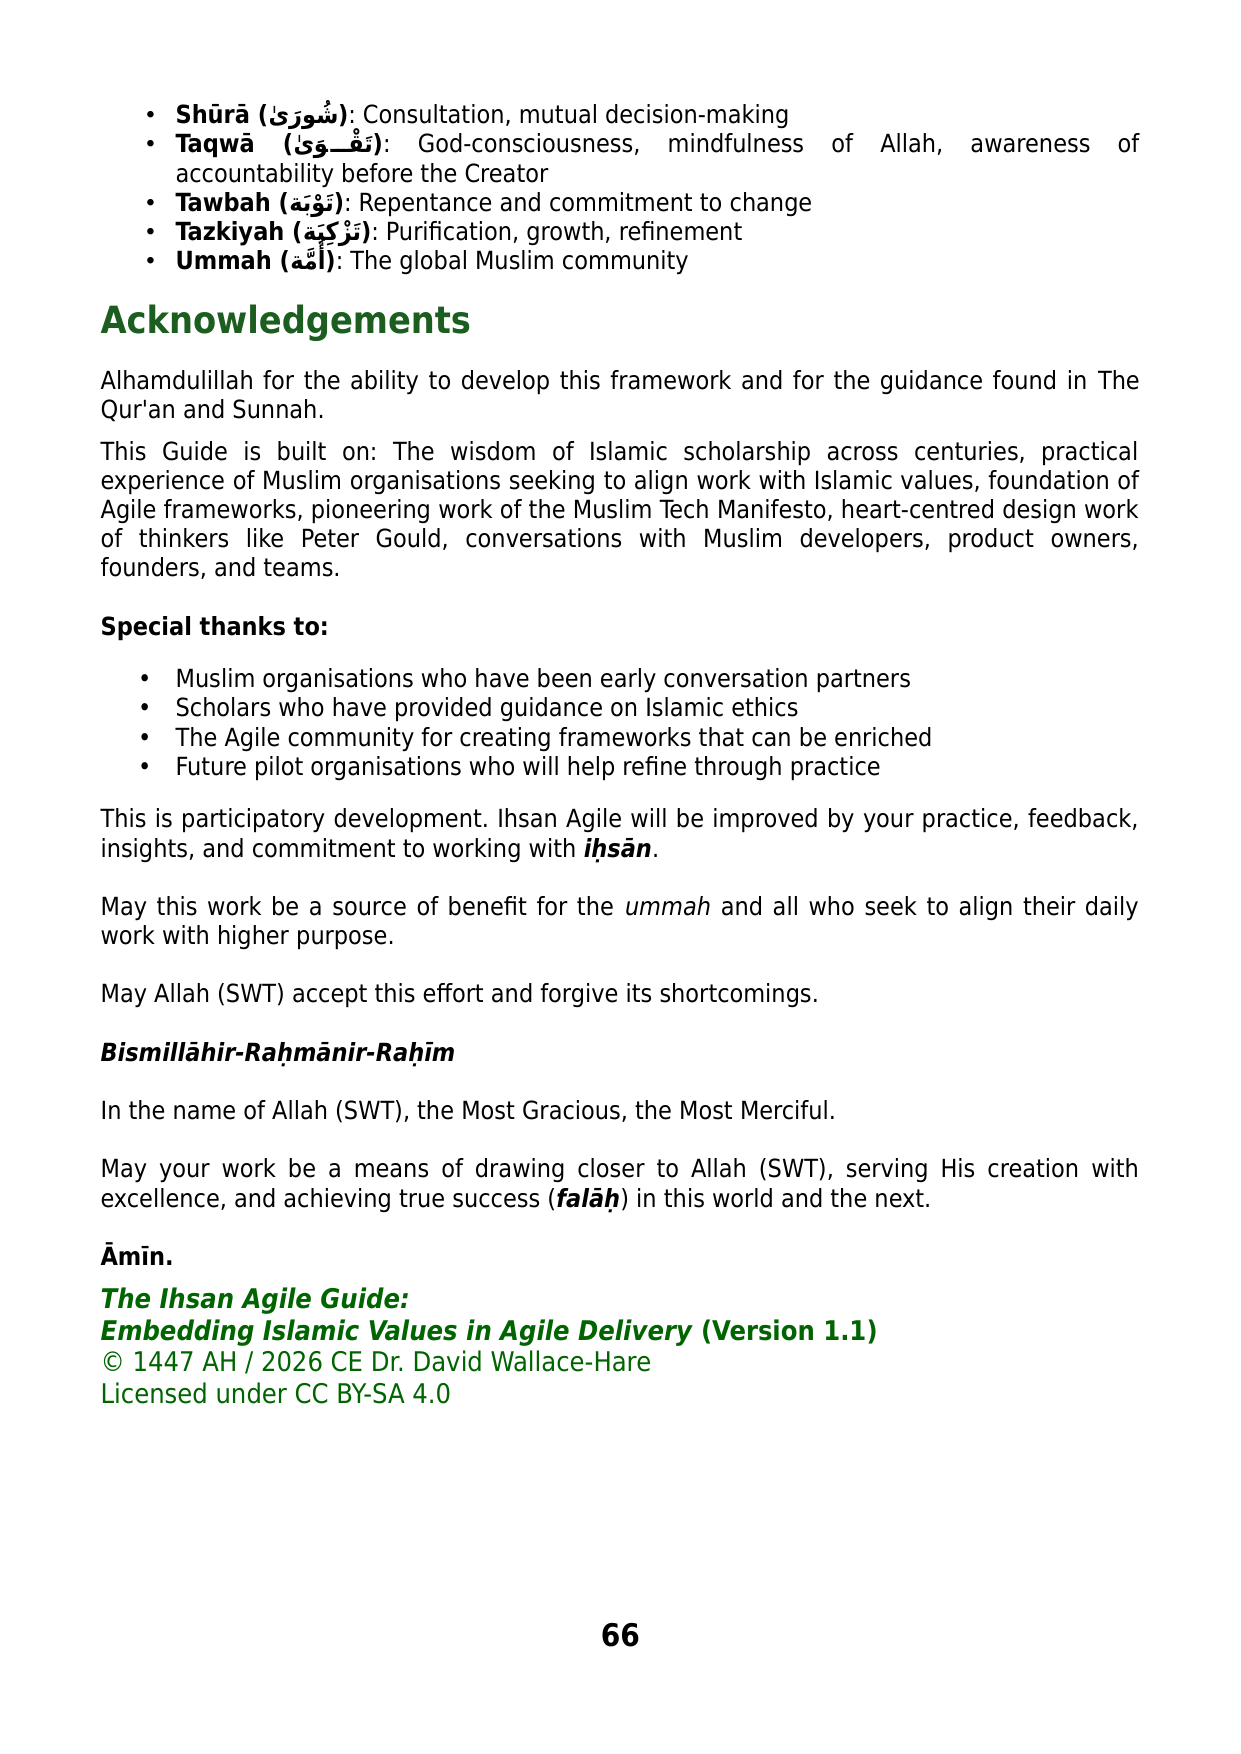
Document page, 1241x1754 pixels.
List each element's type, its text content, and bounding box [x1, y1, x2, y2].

text May your work be a means of drawing closer to Allah (SWT), serving His creation with excellence, and achieving true success (falāḥ) in this world and the next. [100, 1154, 1140, 1213]
text © 1447 AH / 2026 CE Dr. David Wallace-Hare [100, 1347, 1140, 1378]
list Tawbah (تَوْبَة): Repentance and commitment to change [146, 188, 1140, 217]
text This is participatory development. Ihsan Agile will be improved by your practice, feedback, insights, and commitment to working with iḥsān. [100, 804, 1140, 863]
list Tazkiyah (تَزْكِيَة): Purification, growth, refinement [146, 217, 1140, 246]
list Scholars who have provided guidance on Islamic ethics [138, 693, 1140, 723]
list Muslim organisations who have been early conversation partners [138, 664, 1140, 693]
text Licensed under CC BY-SA 4.0 [100, 1378, 1140, 1410]
list Taqwā (تَقْوَىٰ): God-consciousness, mindfulness of Allah, awareness of accountability before the Creator [146, 129, 1140, 188]
list Shūrā (شُورَىٰ): Consultation, mutual decision-making [146, 100, 1140, 129]
text Bismillāhir-Raḥmānir-Raḥīm [100, 1038, 1140, 1067]
list Future pilot organisations who will help refine through practice [138, 752, 1140, 781]
text In the name of Allah (SWT), the Most Gracious, the Most Merciful. [100, 1096, 1140, 1125]
text May this work be a source of benefit for the ummah and all who seek to align their daily work with higher purpose. [100, 892, 1140, 950]
text The Ihsan Agile Guide: [100, 1283, 1140, 1315]
text This Guide is built on: The wisdom of Islamic scholarship across centuries, practical experience of Muslim organisations seeking to align work with Islamic values, foundation of Agile frameworks, pioneering work of the Muslim Tech Manifesto, heart-centred design work of thinkers like Peter Gould, conversations with Muslim developers, product owners, founders, and teams. [100, 437, 1140, 582]
text Embedding Islamic Values in Agile Delivery (Version 1.1) [100, 1315, 1140, 1347]
text Special thanks to: [100, 612, 1140, 641]
text Āmīn. [100, 1242, 1140, 1271]
subtitle Acknowledgements [100, 299, 1140, 343]
list Ummah (أُمَّة): The global Muslim community [146, 246, 1140, 275]
text Alhamdulillah for the ability to develop this framework and for the guidance found in The Qur'an and Sunnah. [100, 366, 1140, 424]
list The Agile community for creating frameworks that can be enriched [138, 723, 1140, 752]
text May Allah (SWT) accept this effort and forgive its shortcomings. [100, 979, 1140, 1009]
